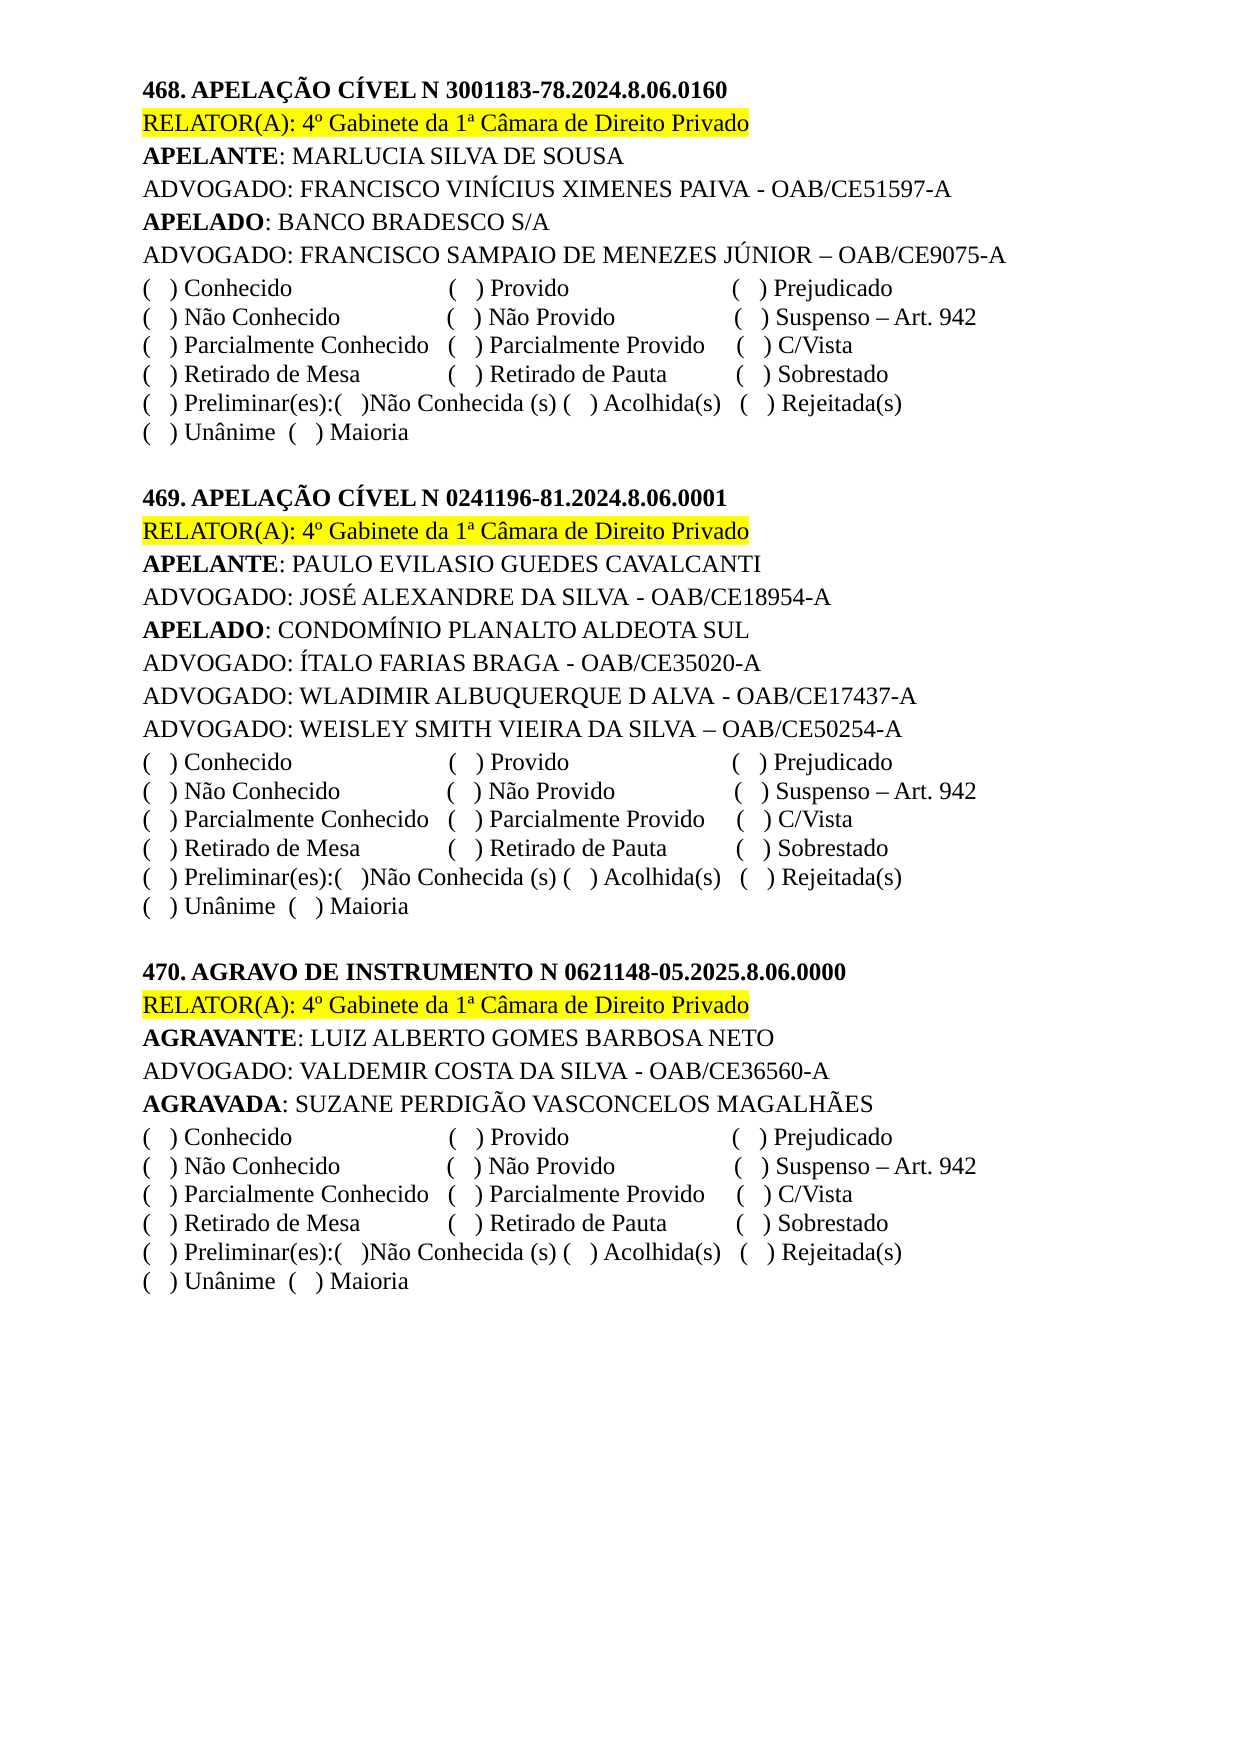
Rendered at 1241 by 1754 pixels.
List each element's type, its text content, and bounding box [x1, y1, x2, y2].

text ( ) Preliminar(es):( )Não Conhecida (s) ( ) Acolhida(s) ( ) Rejeitada(s) [142, 388, 1158, 417]
text ( ) Retirado de Mesa ( ) Retirado de Pauta ( ) Sobrestado [142, 1208, 1158, 1237]
text ( ) Não Conhecido ( ) Não Provido ( ) Suspenso – Art. 942 [142, 1151, 1158, 1179]
text ( ) Parcialmente Conhecido ( ) Parcialmente Provido ( ) C/Vista [142, 804, 1158, 833]
text ( ) Retirado de Mesa ( ) Retirado de Pauta ( ) Sobrestado [142, 833, 1158, 862]
text ( ) Conhecido ( ) Provido ( ) Prejudicado [142, 1122, 1141, 1151]
text ( ) Conhecido ( ) Provido ( ) Prejudicado [142, 747, 1141, 776]
text ( ) Conhecido ( ) Provido ( ) Prejudicado [142, 273, 1141, 302]
text ( ) Unânime ( ) Maioria [142, 1266, 1141, 1361]
text ( ) Retirado de Mesa ( ) Retirado de Pauta ( ) Sobrestado [142, 359, 1158, 388]
text ( ) Unânime ( ) Maioria 470. AGRAVO DE INSTRUMENTO N 0621148-05.2025.8.06.0000 RELATOR(A): 4º Gabinete da 1ª Câmara de Direito Privado AGRAVANTE: LUIZ ALBERTO GOMES BARBOSA NETO ADVOGADO: VALDEMIR COSTA DA SILVA - OAB/CE36560-A AGRAVADA: SUZANE PERDIGÃO VASCONCELOS MAGALHÃES [142, 891, 1141, 1118]
text ( ) Parcialmente Conhecido ( ) Parcialmente Provido ( ) C/Vista [142, 1179, 1158, 1208]
text 468. APELAÇÃO CÍVEL N 3001183-78.2024.8.06.0160 RELATOR(A): 4º Gabinete da 1ª Câmara de Direito Privado APELANTE: MARLUCIA SILVA DE SOUSA ADVOGADO: FRANCISCO VINÍCIUS XIMENES PAIVA - OAB/CE51597-A APELADO: BANCO BRADESCO S/A ADVOGADO: FRANCISCO SAMPAIO DE MENEZES JÚNIOR – OAB/CE9075-A [142, 75, 1141, 269]
text ( ) Parcialmente Conhecido ( ) Parcialmente Provido ( ) C/Vista [142, 331, 1158, 359]
text ( ) Não Conhecido ( ) Não Provido ( ) Suspenso – Art. 942 [142, 776, 1158, 804]
text ( ) Não Conhecido ( ) Não Provido ( ) Suspenso – Art. 942 [142, 302, 1158, 331]
text ( ) Preliminar(es):( )Não Conhecida (s) ( ) Acolhida(s) ( ) Rejeitada(s) [142, 862, 1158, 891]
text ( ) Preliminar(es):( )Não Conhecida (s) ( ) Acolhida(s) ( ) Rejeitada(s) [142, 1237, 1158, 1266]
text ( ) Unânime ( ) Maioria 469. APELAÇÃO CÍVEL N 0241196-81.2024.8.06.0001 RELATOR(A): 4º Gabinete da 1ª Câmara de Direito Privado APELANTE: PAULO EVILASIO GUEDES CAVALCANTI ADVOGADO: JOSÉ ALEXANDRE DA SILVA - OAB/CE18954-A APELADO: CONDOMÍNIO PLANALTO ALDEOTA SUL ADVOGADO: ÍTALO FARIAS BRAGA - OAB/CE35020-A ADVOGADO: WLADIMIR ALBUQUERQUE D ALVA - OAB/CE17437-A ADVOGADO: WEISLEY SMITH VIEIRA DA SILVA – OAB/CE50254-A [142, 417, 1141, 743]
